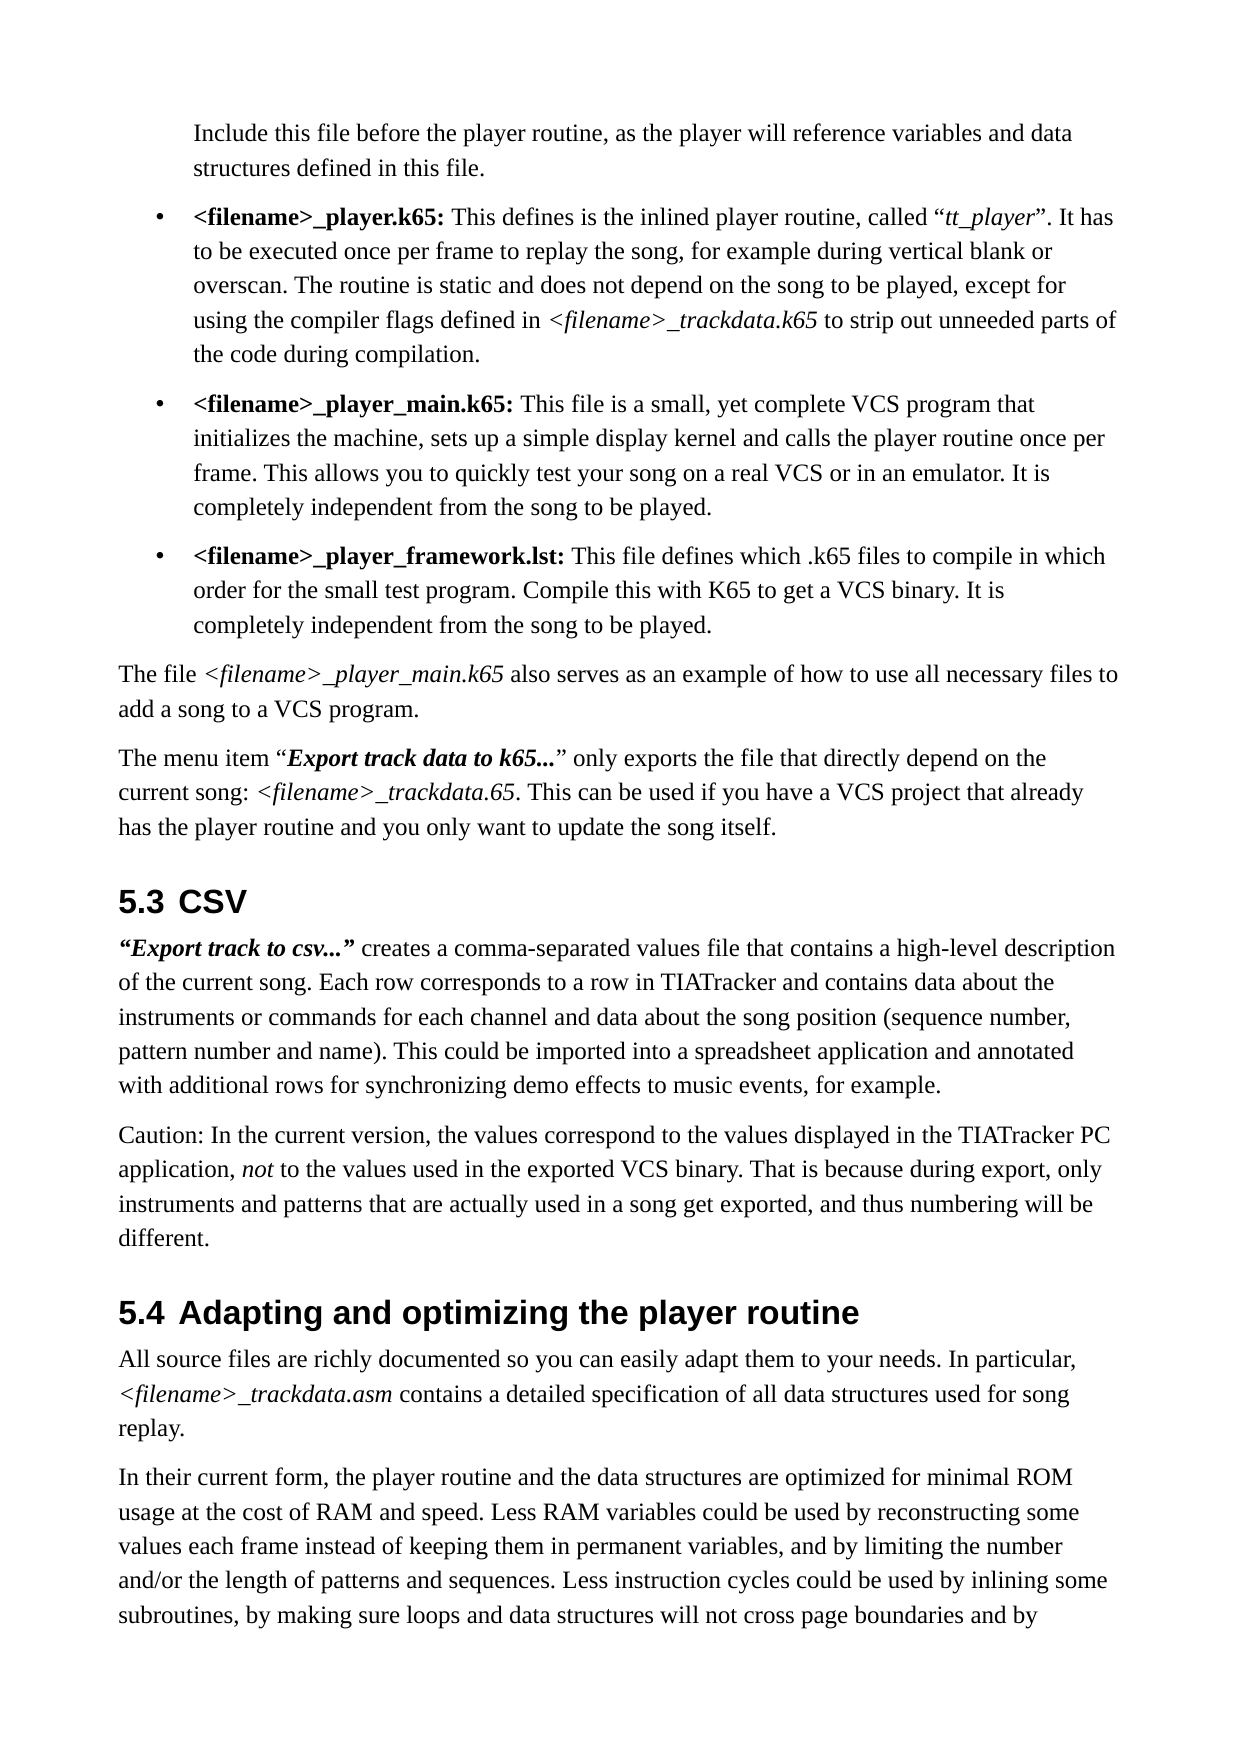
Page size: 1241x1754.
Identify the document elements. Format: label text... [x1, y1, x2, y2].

subtitle CSV [118, 882, 1122, 920]
list <filename>_player_main.k65: This file is a small, yet complete VCS program that initializes the machine, sets up a simple display kernel and calls the player routine once per frame. This allows you to quickly test your song on a real VCS or in an emulator. It is completely independent from the song to be played. [156, 389, 1122, 521]
text All source files are richly documented so you can easily adapt them to your needs. In particular, <filename>_trackdata.asm contains a detailed specification of all data structures used for song replay. [118, 1344, 1122, 1442]
subtitle Adapting and optimizing the player routine [118, 1293, 1122, 1332]
text In their current form, the player routine and the data structures are optimized for minimal ROM usage at the cost of RAM and speed. Less RAM variables could be used by reconstructing some values each frame instead of keeping them in permanent variables, and by limiting the number and/or the length of patterns and sequences. Less instruction cycles could be used by inlining some subroutines, by making sure loops and data structures will not cross page boundaries and by [118, 1462, 1122, 1629]
list Include this file before the player routine, as the player will reference variables and data structures defined in this file. [156, 118, 1122, 181]
list <filename>_player_framework.lst: This file defines which .k65 files to compile in which order for the small test program. Compile this with K65 to get a VCS binary. It is completely independent from the song to be played. [156, 541, 1122, 639]
text The file <filename>_player_main.k65 also serves as an example of how to use all necessary files to add a song to a VCS program. [118, 659, 1122, 722]
list <filename>_player.k65: This defines is the inlined player routine, called “tt_player”. It has to be executed once per frame to replay the song, for example during vertical blank or overscan. The routine is static and does not depend on the song to be played, except for using the compiler flags defined in <filename>_trackdata.k65 to strip out unneeded parts of the code during compilation. [156, 202, 1122, 368]
text “Export track to csv...” creates a comma-separated values file that contains a high-level description of the current song. Each row corresponds to a row in TIATracker and contains data about the instruments or commands for each channel and data about the song position (sequence number, pattern number and name). This could be imported into a spreadsheet application and annotated with additional rows for synchronizing demo effects to music events, for example. [118, 933, 1122, 1099]
text Caution: In the current version, the values correspond to the values displayed in the TIATracker PC application, not to the values used in the exported VCS binary. That is because during export, only instruments and patterns that are actually used in a song get exported, and thus numbering will be different. [118, 1120, 1122, 1252]
text The menu item “Export track data to k65...” only exports the file that directly depend on the current song: <filename>_trackdata.65. This can be used if you have a VCS project that already has the player routine and you only want to update the song itself. [118, 743, 1122, 840]
